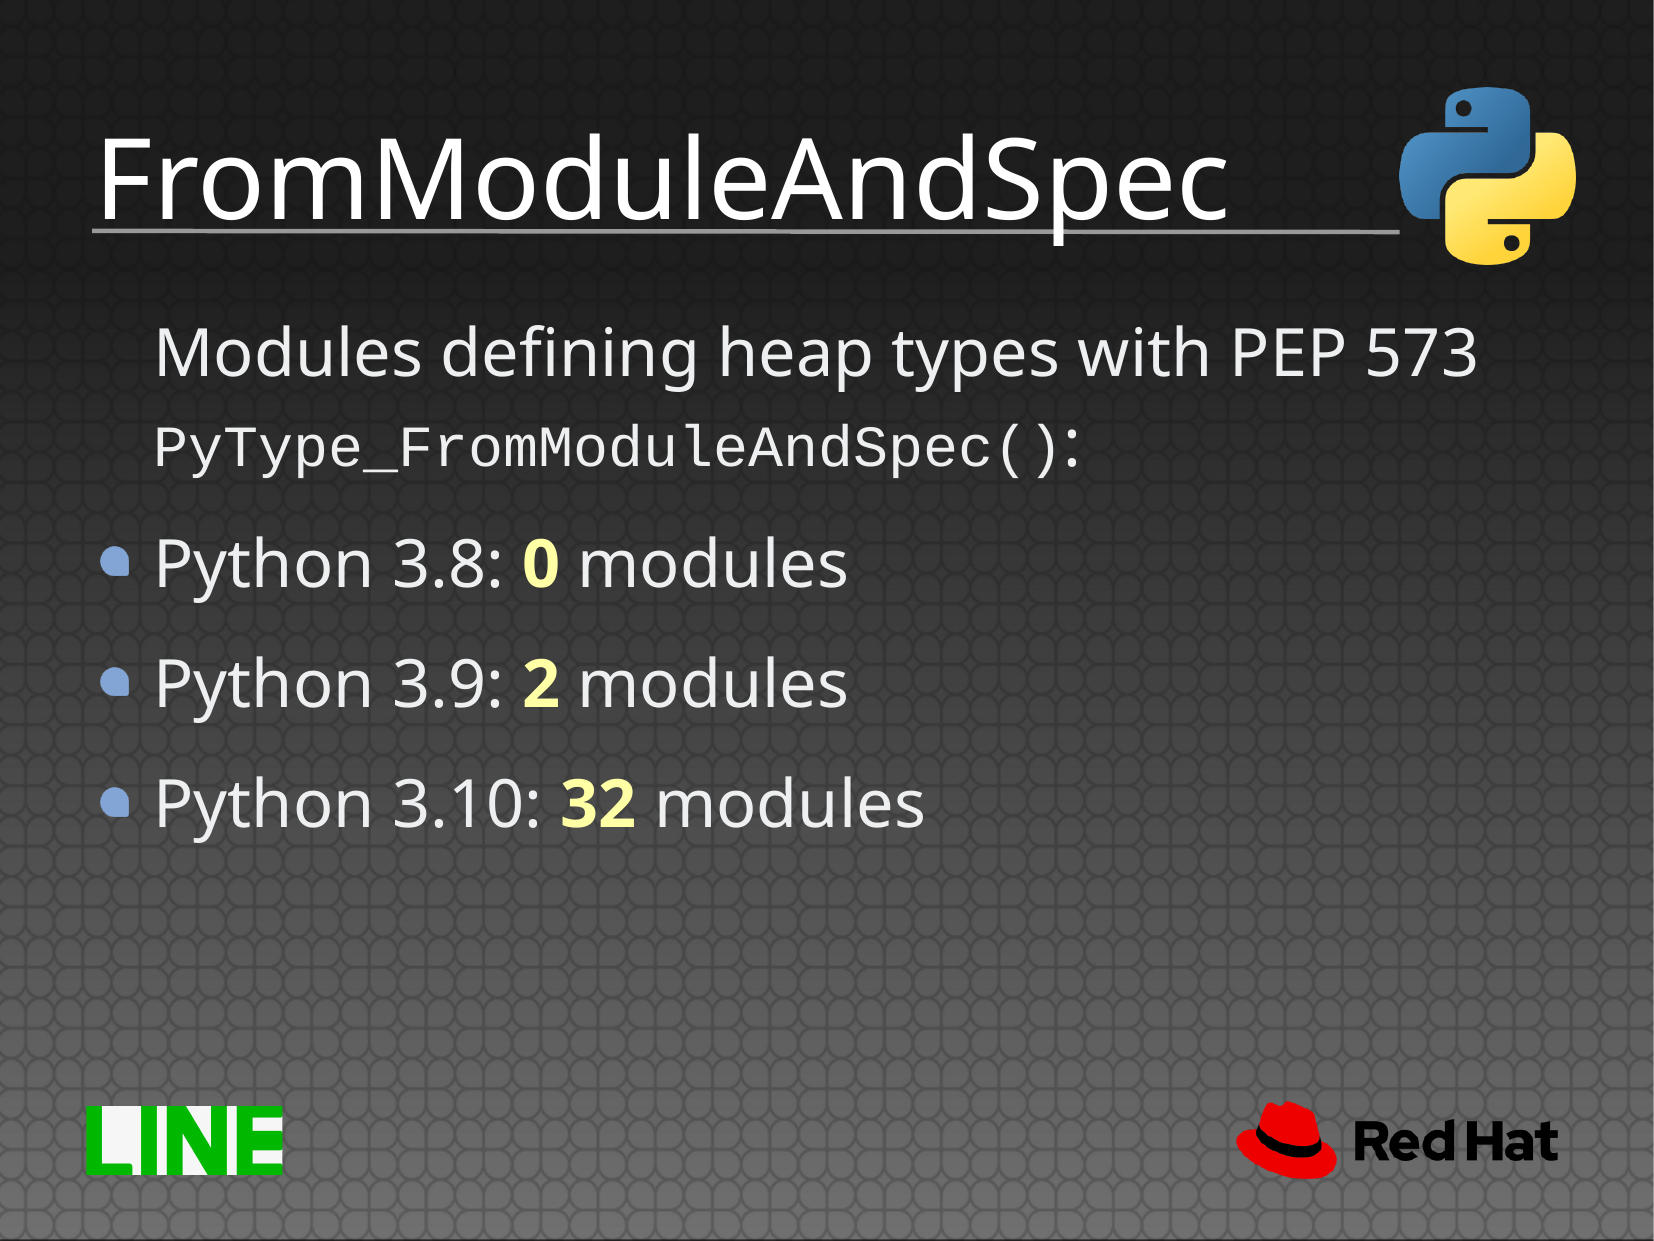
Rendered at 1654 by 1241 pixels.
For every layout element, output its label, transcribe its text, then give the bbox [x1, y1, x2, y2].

title FromModuleAndSpec [94, 100, 1426, 251]
list Modules defining heap types with PEP 573 PyType_FromModuleAndSpec(): Python 3.8: 0 modules Python 3.9: 2 modules Python 3.10: 32 modules [82, 304, 1571, 1045]
picture [0, 0, 1654, 1241]
